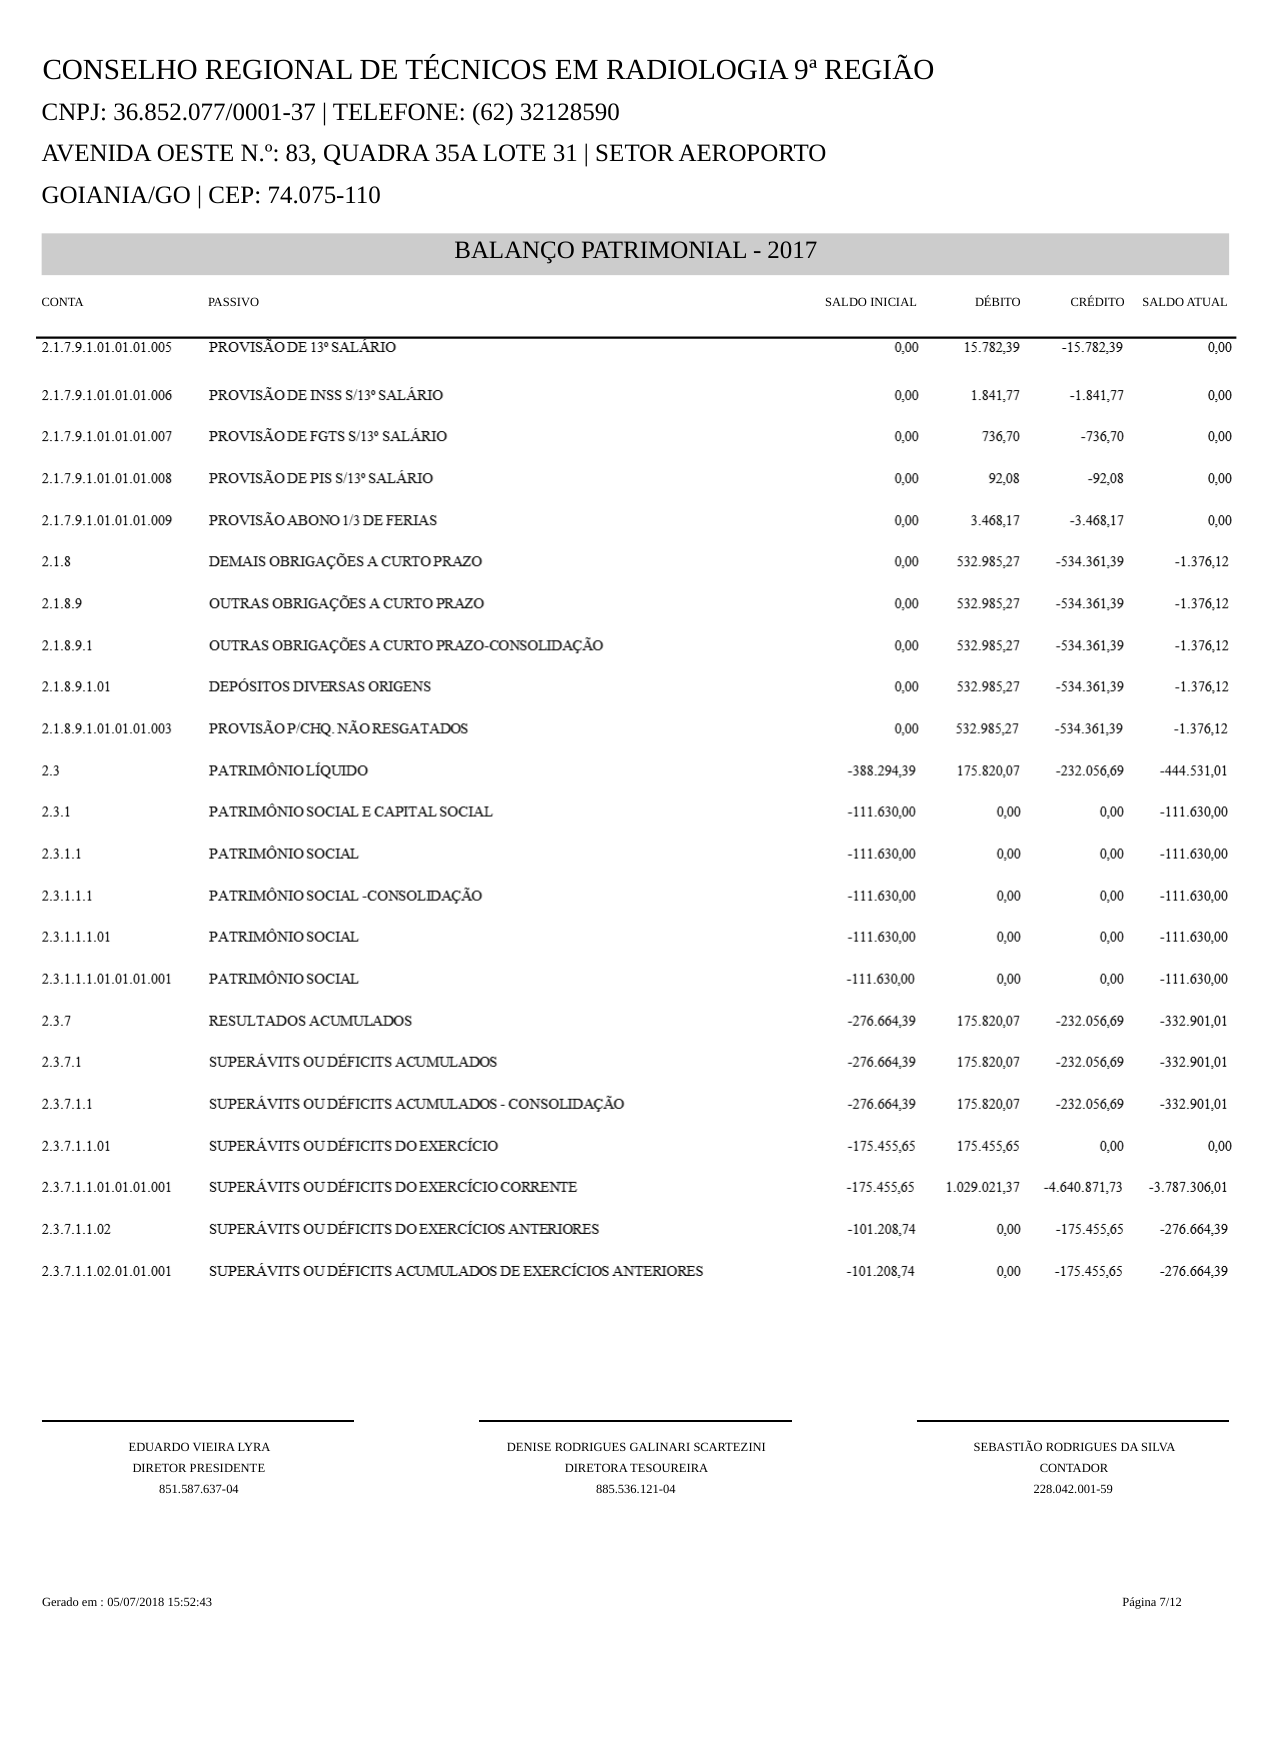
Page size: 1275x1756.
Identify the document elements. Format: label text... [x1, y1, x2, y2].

text_box DENISE RODRIGUES GALINARI SCARTEZINI DIRETORA TESOUREIRA 885.536.121-04 [504, 1433, 768, 1492]
text_box EDUARDO VIEIRA LYRA DIRETOR PRESIDENTE 851.587.637-04 [124, 1433, 273, 1492]
text_box SEBASTIÃO RODRIGUES DA SILVA CONTADOR 228.042.001-59 [968, 1433, 1178, 1492]
text_box BALANÇO PATRIMONIAL - 2017 [41, 233, 1230, 276]
picture [35, 333, 1237, 1301]
text_box Página 7/12 [1120, 1593, 1190, 1611]
text_box CONSELHO REGIONAL DE TÉCNICOS EM RADIOLOGIA 9ª REGIÃO CNPJ: 36.852.077/0001-37 | TELEFONE: (62) 32128590 AVENIDA OESTE N.º: 83, QUADRA 35A LOTE 31 | SETOR AEROPORTO GOIANIA/GO | CEP: 74.075-110 [39, 50, 942, 207]
text_box CONTA PASSIVO SALDO INICIAL DÉBITO CRÉDITO SALDO ATUAL [39, 293, 1232, 311]
text_box Gerado em : 05/07/2018 15:52:43 [39, 1593, 214, 1611]
